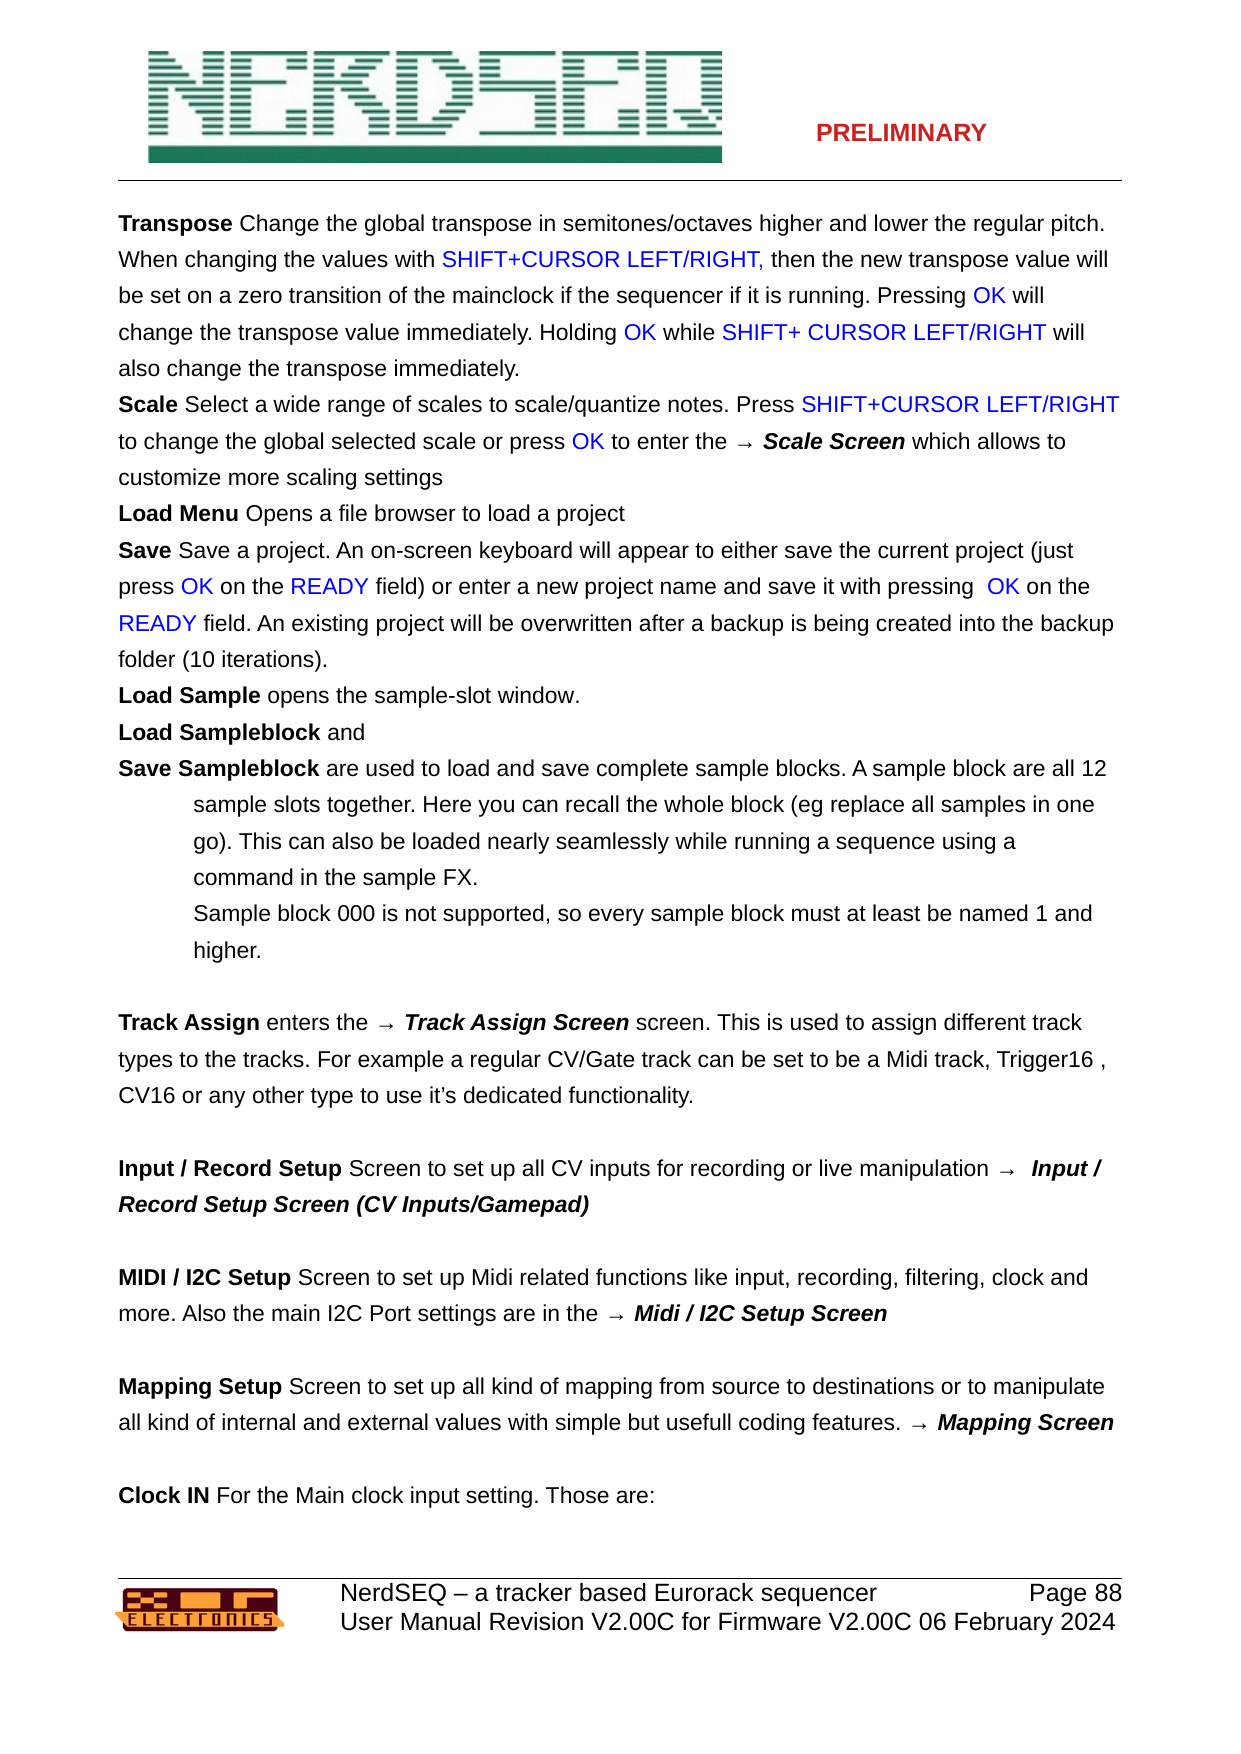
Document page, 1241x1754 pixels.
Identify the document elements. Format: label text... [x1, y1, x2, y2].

text Input / Record Setup Screen to set up all CV inputs for recording or live manipulation → Input / Record Setup Screen (CV Inputs/Gamepad) [118, 1155, 1122, 1217]
text Load Sampleblock and [118, 718, 1122, 745]
text Sample block 000 is not supported, so every sample block must at least be named 1 and higher. [118, 900, 1122, 963]
picture [148, 51, 723, 163]
text Mapping Setup Screen to set up all kind of mapping from source to destinations or to manipulate all kind of internal and external values with simple but usefull coding features. → Mapping Screen [118, 1373, 1122, 1436]
text Load Menu Opens a file browser to load a project [118, 500, 1122, 527]
text Scale Select a wide range of scales to scale/quantize notes. Press SHIFT+CURSOR LEFT/RIGHT to change the global selected scale or press OK to enter the → Scale Screen which allows to customize more scaling settings [118, 391, 1122, 490]
text Track Assign enters the → Track Assign Screen screen. This is used to assign different track types to the tracks. For example a regular CV/Gate track can be set to be a Midi track, Trigger16 , CV16 or any other type to use it’s dedicated functionality. [118, 1009, 1122, 1108]
picture [115, 1584, 285, 1634]
text Save Sampleblock are used to load and save complete sample blocks. A sample block are all 12 sample slots together. Here you can recall the whole block (eg replace all samples in one go). This can also be loaded nearly seamlessly while running a sequence using a command in the sample FX. [118, 755, 1122, 890]
text MIDI / I2C Setup Screen to set up Midi related functions like input, recording, filtering, clock and more. Also the main I2C Port settings are in the → Midi / I2C Setup Screen [118, 1264, 1122, 1327]
text Clock IN For the Main clock input setting. Those are: [118, 1482, 1122, 1508]
text Load Sample opens the sample-slot window. [118, 682, 1122, 708]
text Transpose Change the global transpose in semitones/octaves higher and lower the regular pitch. When changing the values with SHIFT+CURSOR LEFT/RIGHT, then the new transpose value will be set on a zero transition of the mainclock if the sequencer if it is running. Pressing OK will change the transpose value immediately. Holding OK while SHIFT+ CURSOR LEFT/RIGHT will also change the transpose immediately. [118, 209, 1122, 381]
text Save Save a project. An on-screen keyboard will appear to either save the current project (just press OK on the READY field) or enter a new project name and save it with pressing OK on the READY field. An existing project will be overwritten after a backup is being created into the backup folder (10 iterations). [118, 537, 1122, 672]
